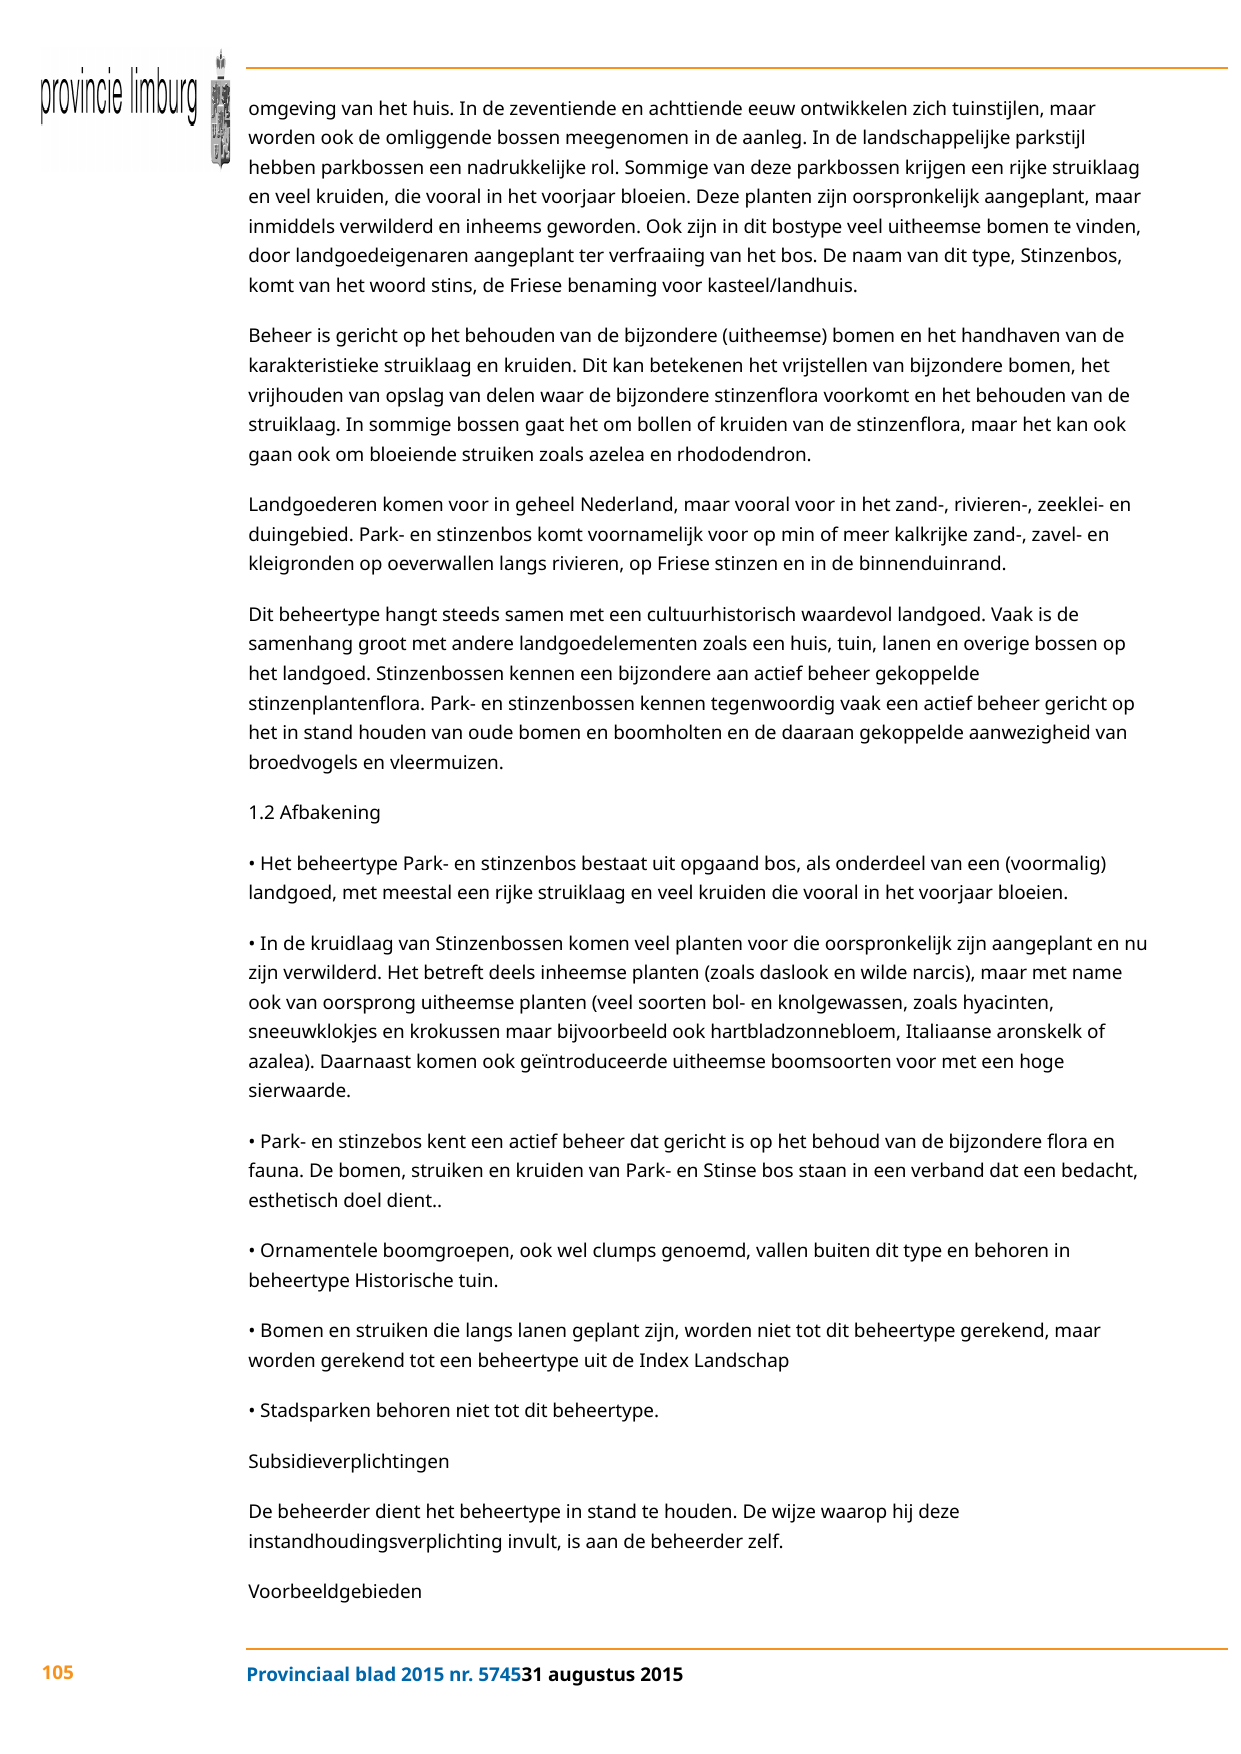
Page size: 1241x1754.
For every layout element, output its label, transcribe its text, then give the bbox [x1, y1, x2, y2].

text Landgoederen komen voor in geheel Nederland, maar vooral voor in het zand-, rivieren-, zeeklei- en duingebied. Park- en stinzenbos komt voornamelijk voor op min of meer kalkrijke zand-, zavel- en kleigronden op oeverwallen langs rivieren, op Friese stinzen en in de binnenduinrand. [248, 491, 1152, 576]
text Subsidieverplichtingen [248, 1448, 1152, 1474]
text Dit beheertype hangt steeds samen met een cultuurhistorisch waardevol landgoed. Vaak is de samenhang groot met andere landgoedelementen zoals een huis, tuin, lanen en overige bossen op het landgoed. Stinzenbossen kennen een bijzondere aan actief beheer gekoppelde stinzenplantenflora. Park- en stinzenbossen kennen tegenwoordig vaak een actief beheer gericht op het in stand houden van oude bomen en boomholten en de daaraan gekoppelde aanwezigheid van broedvogels en vleermuizen. [248, 601, 1152, 775]
text • Park- en stinzebos kent een actief beheer dat gericht is op het behoud van de bijzondere flora en fauna. De bomen, struiken en kruiden van Park- en Stinse bos staan in een verband dat een bedacht, esthetisch doel dient.. [248, 1128, 1152, 1213]
text Beheer is gericht op het behouden van de bijzondere (uitheemse) bomen en het handhaven van de karakteristieke struiklaag en kruiden. Dit kan betekenen het vrijstellen van bijzondere bomen, het vrijhouden van opslag van delen waar de bijzondere stinzenflora voorkomt en het behouden van de struiklaag. In sommige bossen gaat het om bollen of kruiden van de stinzenflora, maar het kan ook gaan ook om bloeiende struiken zoals azelea en rhododendron. [248, 323, 1152, 467]
text • Bomen en struiken die langs lanen geplant zijn, worden niet tot dit beheertype gerekend, maar worden gerekend tot een beheertype uit de Index Landschap [248, 1318, 1152, 1373]
text Voorbeeldgebieden [248, 1578, 1152, 1604]
picture [41, 47, 231, 172]
text • Stadsparken behoren niet tot dit beheertype. [248, 1398, 1152, 1423]
text • Het beheertype Park- en stinzenbos bestaat uit opgaand bos, als onderdeel van een (voormalig) landgoed, met meestal een rijke struiklaag en veel kruiden die vooral in het voorjaar bloeien. [248, 850, 1152, 905]
text • In de kruidlaag van Stinzenbossen komen veel planten voor die oorspronkelijk zijn aangeplant en nu zijn verwilderd. Het betreft deels inheemse planten (zoals daslook en wilde narcis), maar met name ook van oorsprong uitheemse planten (veel soorten bol- en knolgewassen, zoals hyacinten, sneeuwklokjes en krokussen maar bijvoorbeeld ook hartbladzonnebloem, Italiaanse aronskelk of azalea). Daarnaast komen ook geïntroduceerde uitheemse boomsoorten voor met een hoge sierwaarde. [248, 930, 1152, 1103]
text omgeving van het huis. In de zeventiende en achttiende eeuw ontwikkelen zich tuinstijlen, maar worden ook de omliggende bossen meegenomen in de aanleg. In de landschappelijke parkstijl hebben parkbossen een nadrukkelijke rol. Sommige van deze parkbossen krijgen een rijke struiklaag en veel kruiden, die vooral in het voorjaar bloeien. Deze planten zijn oorspronkelijk aangeplant, maar inmiddels verwilderd en inheems geworden. Ook zijn in dit bostype veel uitheemse bomen te vinden, door landgoedeigenaren aangeplant ter verfraaiing van het bos. De naam van dit type, Stinzenbos, komt van het woord stins, de Friese benaming voor kasteel/landhuis. [248, 95, 1152, 298]
text • Ornamentele boomgroepen, ook wel clumps genoemd, vallen buiten dit type en behoren in beheertype Historische tuin. [248, 1238, 1152, 1293]
text De beheerder dient het beheertype in stand te houden. De wijze waarop hij deze instandhoudingsverplichting invult, is aan de beheerder zelf. [248, 1498, 1152, 1554]
text 1.2 Afbakening [248, 799, 1152, 825]
